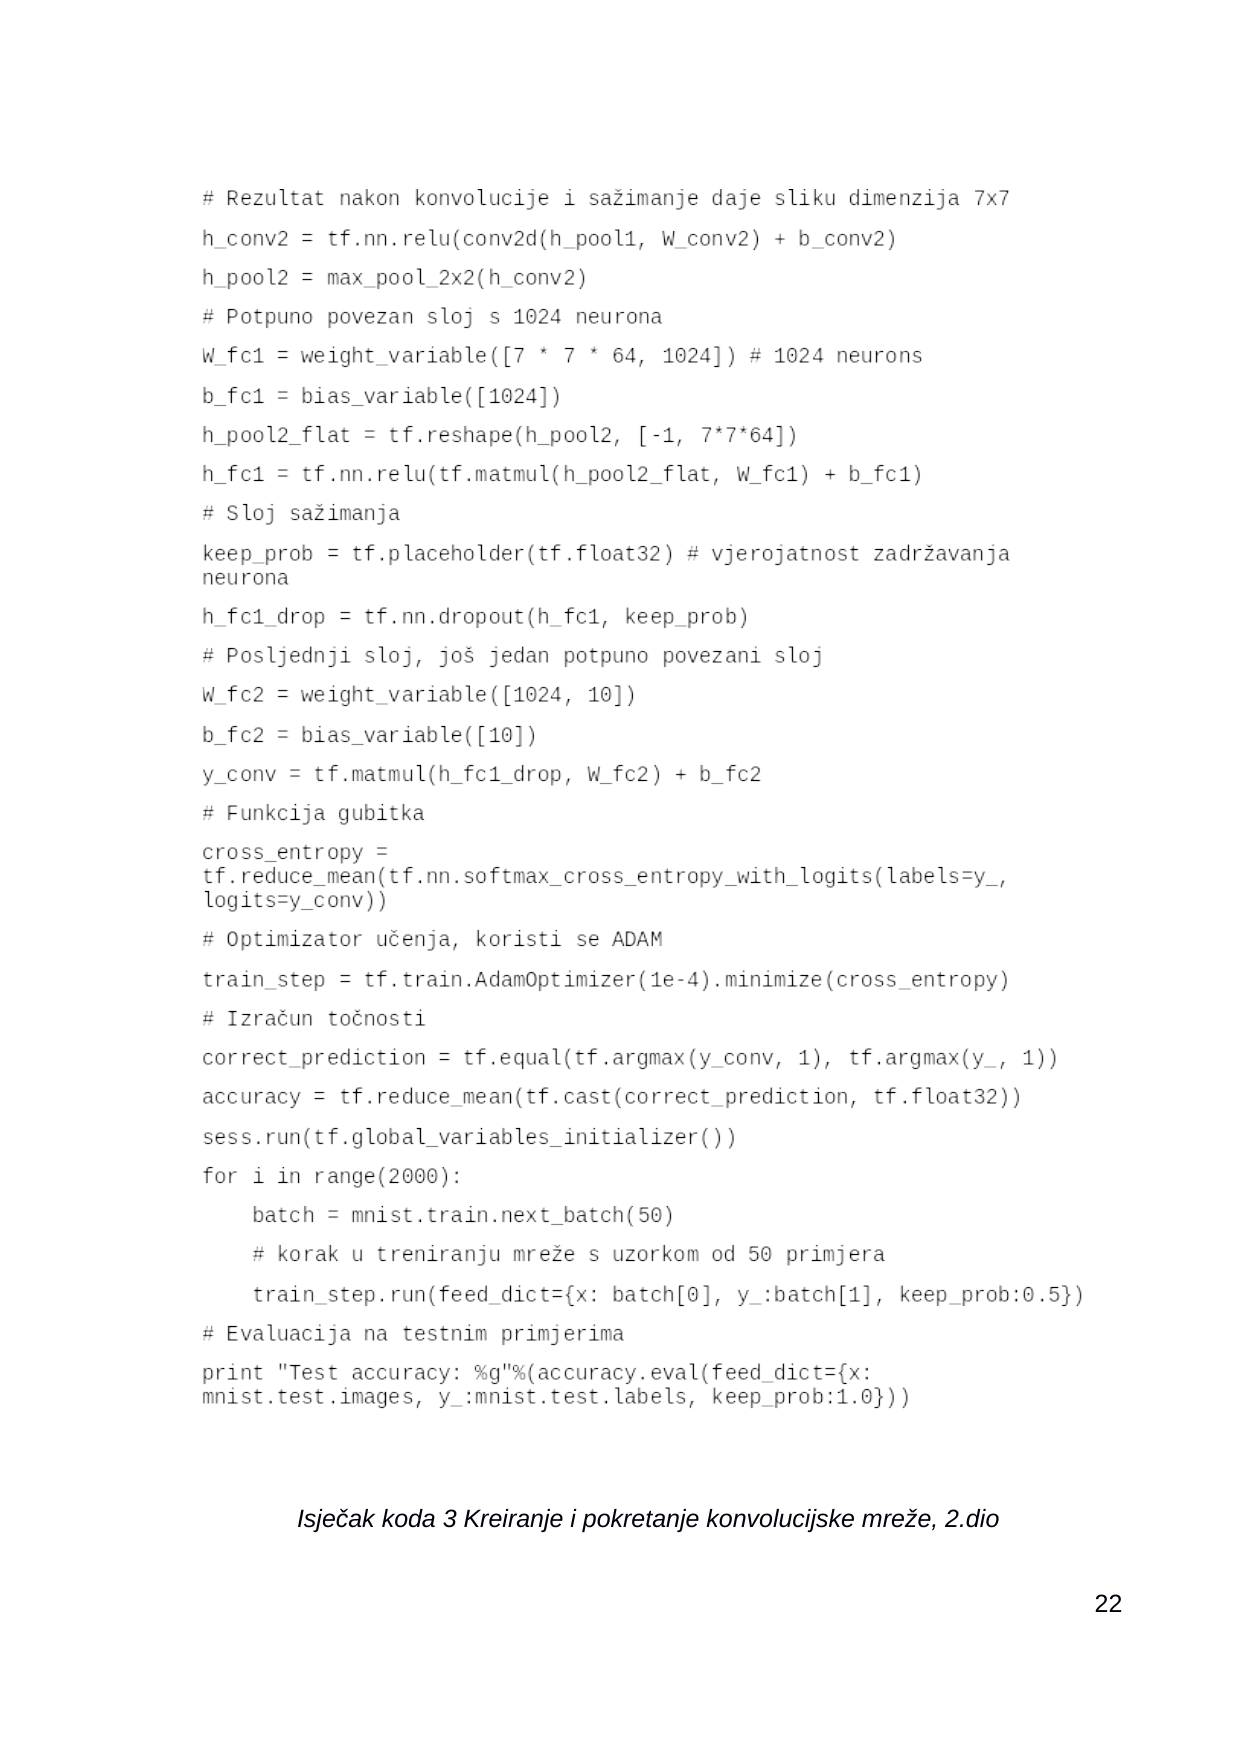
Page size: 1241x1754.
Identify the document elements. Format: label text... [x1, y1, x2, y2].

text Isječak koda 3 Kreiranje i pokretanje konvolucijske mreže, 2.dio [177, 1504, 1122, 1532]
